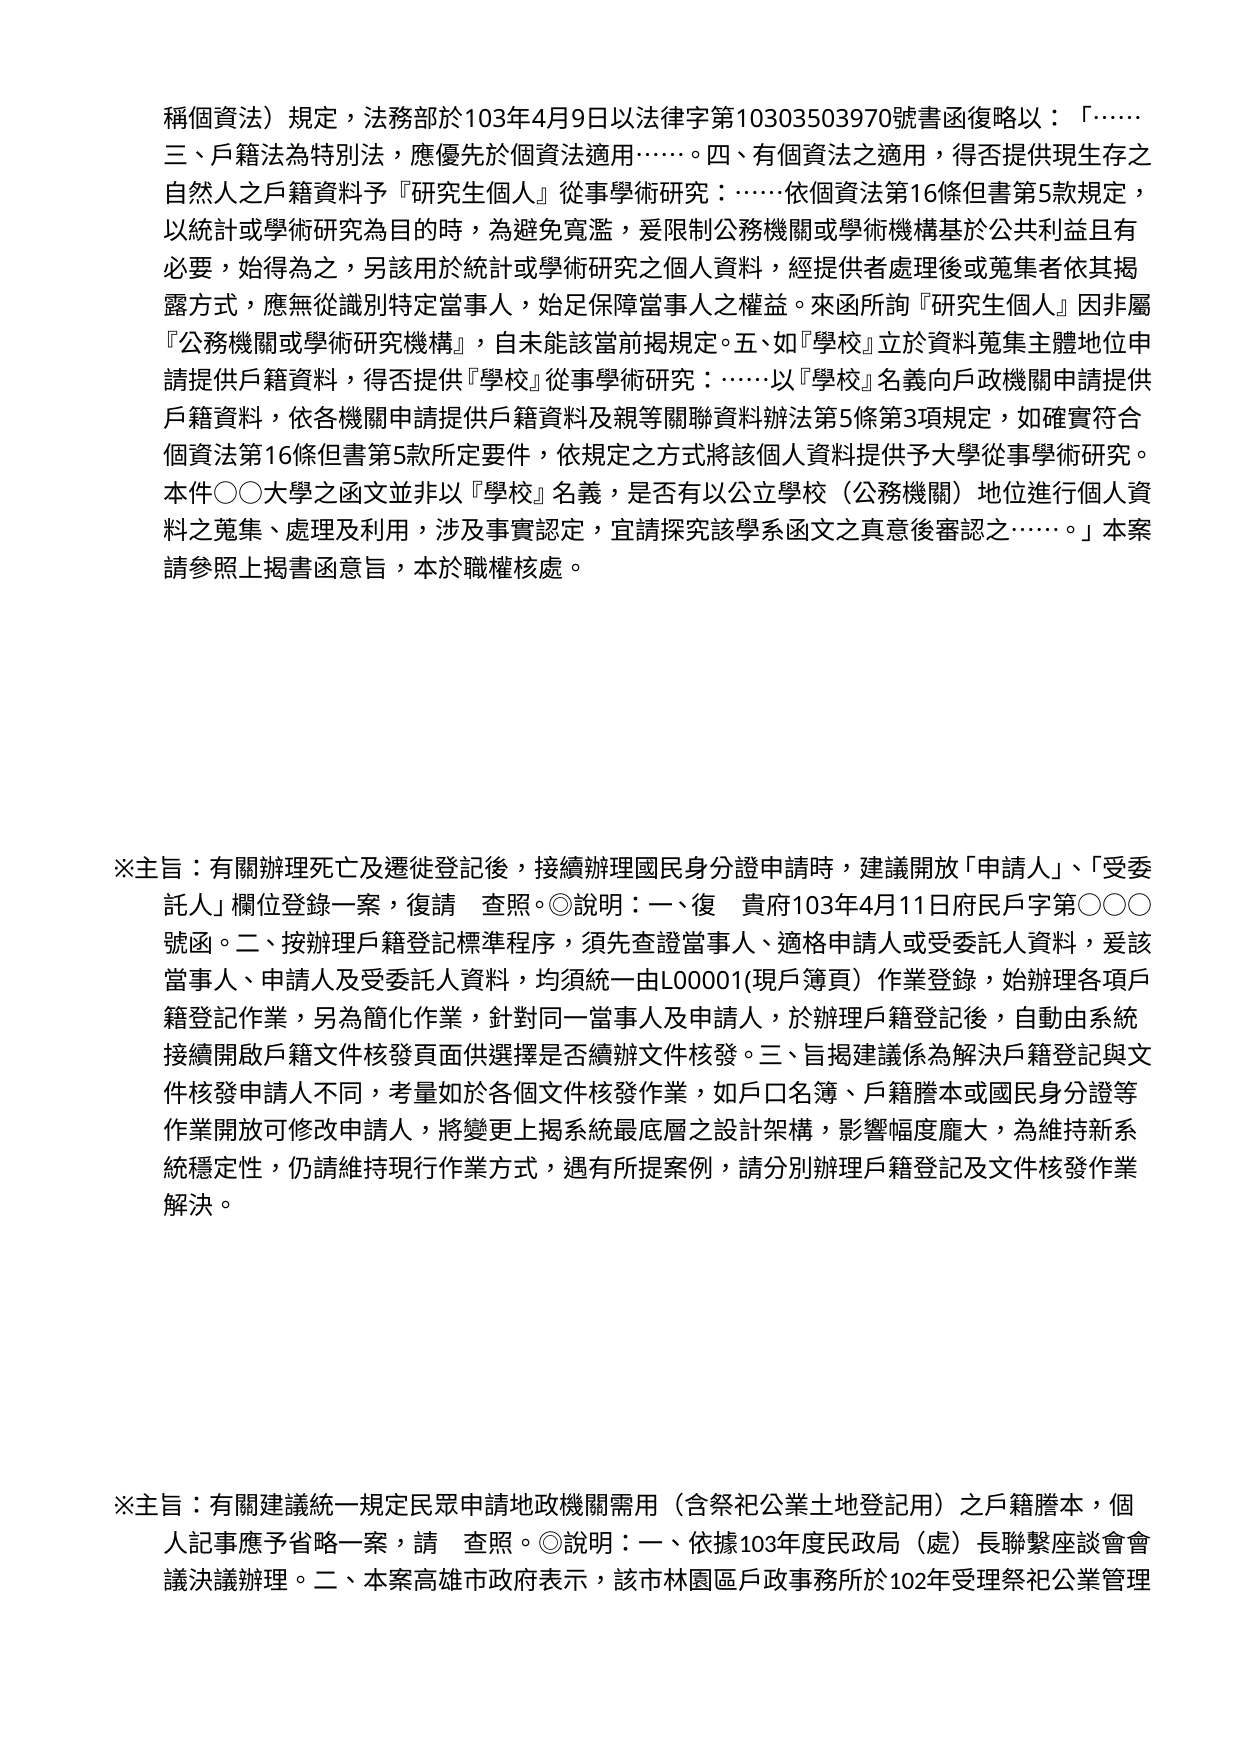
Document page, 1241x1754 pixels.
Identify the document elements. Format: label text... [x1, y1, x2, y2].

text ※主旨：有關辦理死亡及遷徙登記後，接續辦理國民身分證申請時，建議開放「申請人」、「受委託人」欄位登錄一案，復請 查照。◎說明：一、復 貴府103年4月11日府民戶字第○○○號函。二、按辦理戶籍登記標準程序，須先查證當事人、適格申請人或受委託人資料，爰該當事人、申請人及受委託人資料，均須統一由L00001(現戶簿頁）作業登錄，始辦理各項戶籍登記作業，另為簡化作業，針對同一當事人及申請人，於辦理戶籍登記後，自動由系統接續開啟戶籍文件核發頁面供選擇是否續辦文件核發。三、旨揭建議係為解決戶籍登記與文件核發申請人不同，考量如於各個文件核發作業，如戶口名簿、戶籍謄本或國民身分證等作業開放可修改申請人，將變更上揭系統最底層之設計架構，影響幅度龐大，為維持新系統穩定性，仍請維持現行作業方式，遇有所提案例，請分別辦理戶籍登記及文件核發作業解決。 [114, 847, 1152, 1222]
text 稱個資法）規定，法務部於103年4月9日以法律字第10303503970號書函復略以：「……三、戶籍法為特別法，應優先於個資法適用……。四、有個資法之適用，得否提供現生存之自然人之戶籍資料予『研究生個人』從事學術研究：……依個資法第16條但書第5款規定，以統計或學術研究為目的時，為避免寬濫，爰限制公務機關或學術機構基於公共利益且有必要，始得為之，另該用於統計或學術研究之個人資料，經提供者處理後或蒐集者依其揭露方式，應無從識別特定當事人，始足保障當事人之權益。來函所詢『研究生個人』因非屬『公務機關或學術研究機構』，自未能該當前揭規定。五、如『學校』立於資料蒐集主體地位申請提供戶籍資料，得否提供『學校』從事學術研究：……以『學校』名義向戶政機關申請提供戶籍資料，依各機關申請提供戶籍資料及親等關聯資料辦法第5條第3項規定，如確實符合個資法第16條但書第5款所定要件，依規定之方式將該個人資料提供予大學從事學術研究。本件○○大學之函文並非以『學校』名義，是否有以公立學校（公務機關）地位進行個人資料之蒐集、處理及利用，涉及事實認定，宜請探究該學系函文之真意後審認之……。」本案請參照上揭書函意旨，本於職權核處。 [114, 97, 1152, 585]
text ※主旨：有關建議統一規定民眾申請地政機關需用（含祭祀公業土地登記用）之戶籍謄本，個人記事應予省略一案，請 查照。◎說明：一、依據103年度民政局（處）長聯繫座談會會議決議辦理。二、本案高雄市政府表示，該市林園區戶政事務所於102年受理祭祀公業管理 [114, 1485, 1152, 1597]
